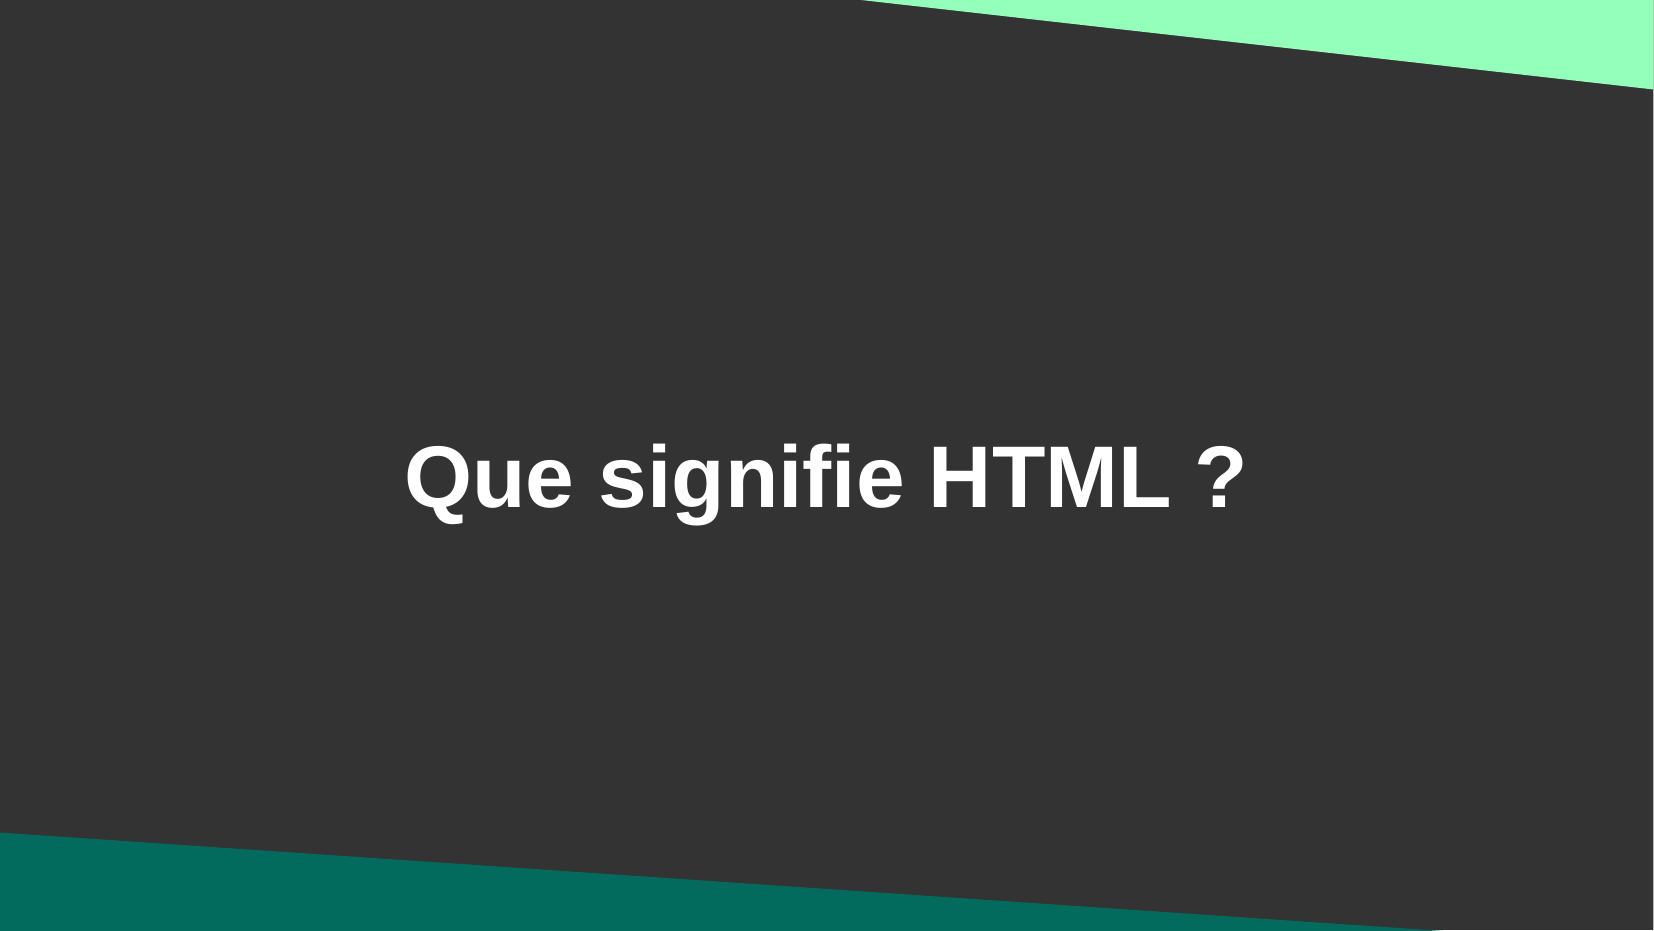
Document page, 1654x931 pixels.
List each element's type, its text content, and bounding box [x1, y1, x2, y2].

text_box [861, 0, 1654, 90]
title Que signifie HTML ? [31, 428, 1622, 527]
